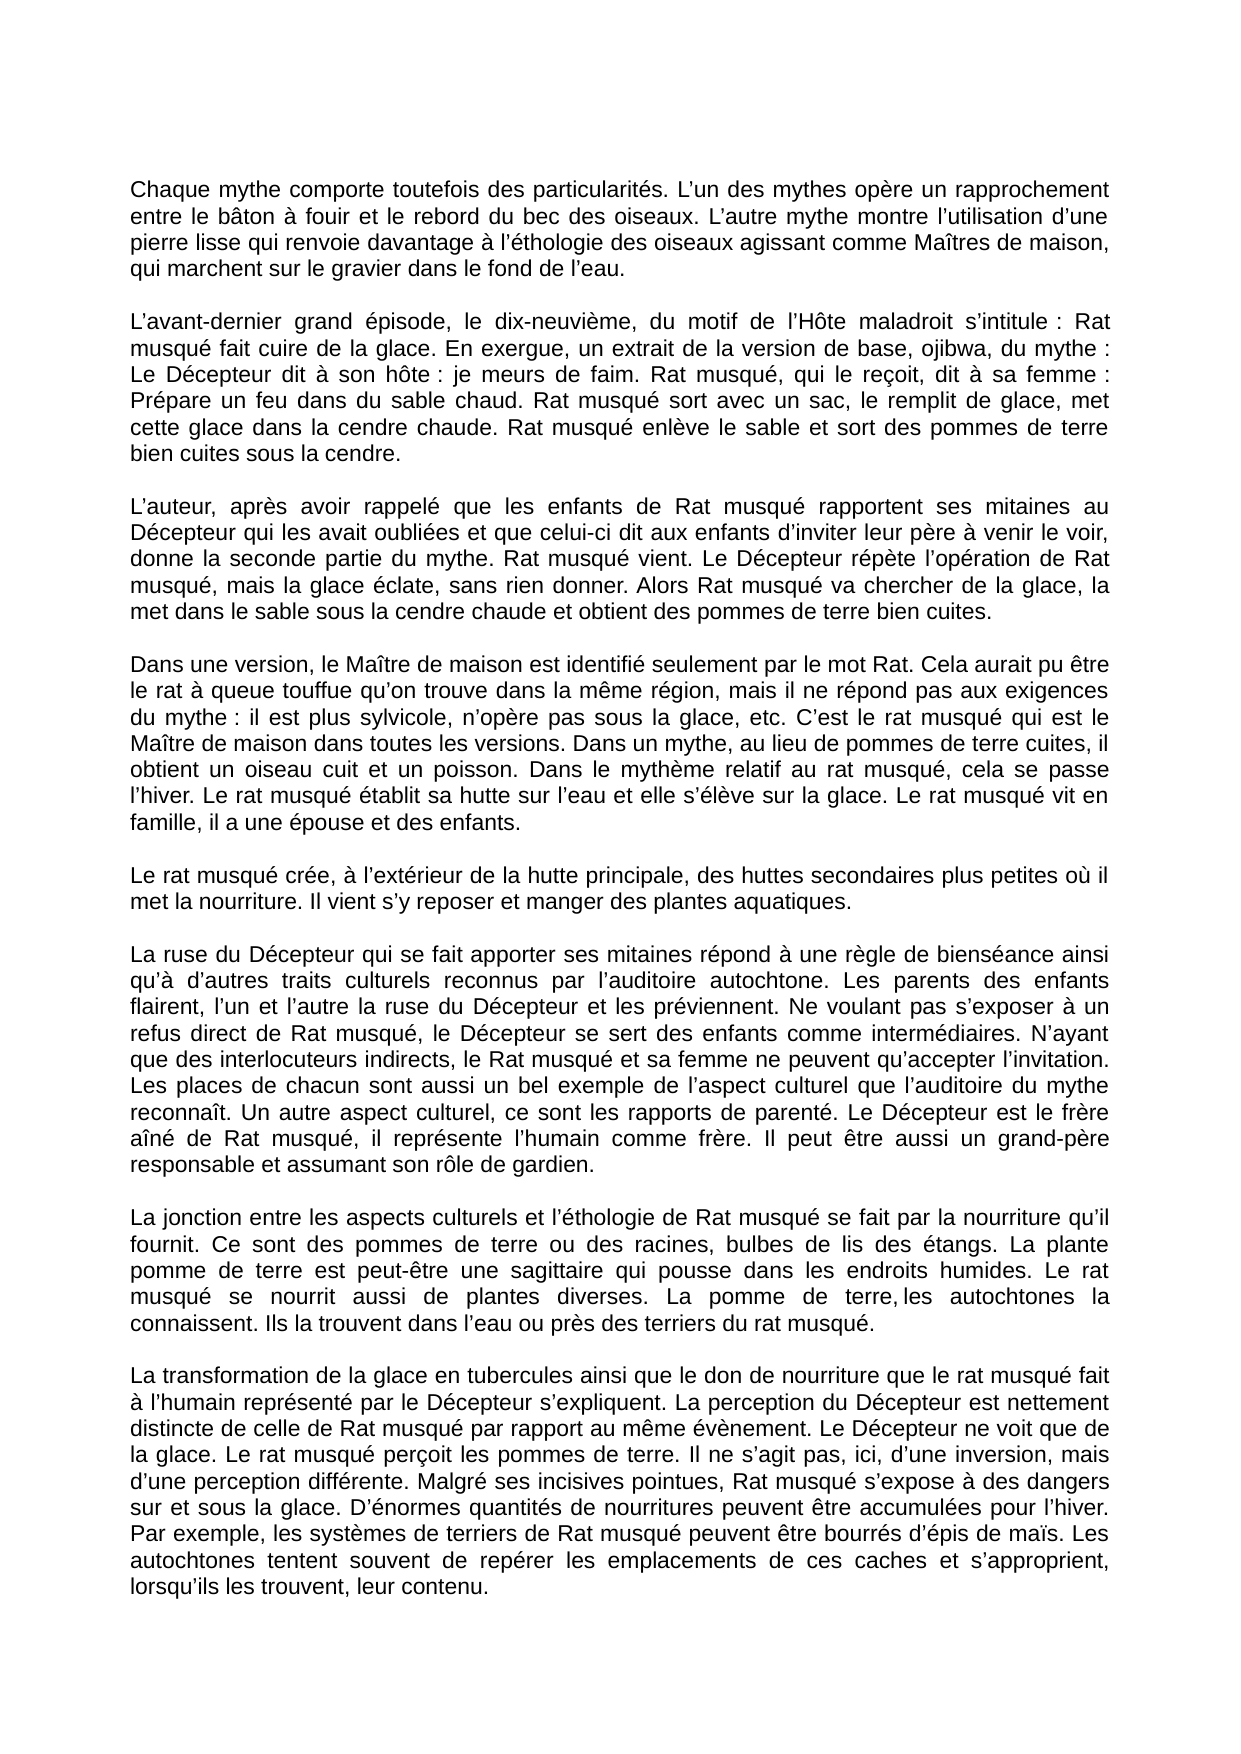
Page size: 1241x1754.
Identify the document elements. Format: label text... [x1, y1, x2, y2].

text L’avant-dernier grand épisode, le dix-neuvième, du motif de l’Hôte maladroit s’intitule : Rat musqué fait cuire de la glace. En exergue, un extrait de la version de base, ojibwa, du mythe : Le Décepteur dit à son hôte : je meurs de faim. Rat musqué, qui le reçoit, dit à sa femme : Prépare un feu dans du sable chaud. Rat musqué sort avec un sac, le remplit de glace, met cette glace dans la cendre chaude. Rat musqué enlève le sable et sort des pommes de terre bien cuites sous la cendre. [130, 308, 1110, 466]
text La jonction entre les aspects culturels et l’éthologie de Rat musqué se fait par la nourriture qu’il fournit. Ce sont des pommes de terre ou des racines, bulbes de lis des étangs. La plante pomme de terre est peut-être une sagittaire qui pousse dans les endroits humides. Le rat musqué se nourrit aussi de plantes diverses. La pomme de terre, les autochtones la connaissent. Ils la trouvent dans l’eau ou près des terriers du rat musqué. [130, 1204, 1110, 1336]
text L’auteur, après avoir rappelé que les enfants de Rat musqué rapportent ses mitaines au Décepteur qui les avait oubliées et que celui-ci dit aux enfants d’inviter leur père à venir le voir, donne la seconde partie du mythe. Rat musqué vient. Le Décepteur répète l’opération de Rat musqué, mais la glace éclate, sans rien donner. Alors Rat musqué va chercher de la glace, la met dans le sable sous la cendre chaude et obtient des pommes de terre bien cuites. [130, 493, 1110, 624]
text Le rat musqué crée, à l’extérieur de la hutte principale, des huttes secondaires plus petites où il met la nourriture. Il vient s’y reposer et manger des plantes aquatiques. [130, 862, 1110, 914]
text La transformation de la glace en tubercules ainsi que le don de nourriture que le rat musqué fait à l’humain représenté par le Décepteur s’expliquent. La perception du Décepteur est nettement distincte de celle de Rat musqué par rapport au même évènement. Le Décepteur ne voit que de la glace. Le rat musqué perçoit les pommes de terre. Il ne s’agit pas, ici, d’une inversion, mais d’une perception différente. Malgré ses incisives pointues, Rat musqué s’expose à des dangers sur et sous la glace. D’énormes quantités de nourritures peuvent être accumulées pour l’hiver. Par exemple, les systèmes de terriers de Rat musqué peuvent être bourrés d’épis de maïs. Les autochtones tentent souvent de repérer les emplacements de ces caches et s’approprient, lorsqu’ils les trouvent, leur contenu. [130, 1362, 1110, 1599]
text Dans une version, le Maître de maison est identifié seulement par le mot Rat. Cela aurait pu être le rat à queue touffue qu’on trouve dans la même région, mais il ne répond pas aux exigences du mythe : il est plus sylvicole, n’opère pas sous la glace, etc. C’est le rat musqué qui est le Maître de maison dans toutes les versions. Dans un mythe, au lieu de pommes de terre cuites, il obtient un oiseau cuit et un poisson. Dans le mythème relatif au rat musqué, cela se passe l’hiver. Le rat musqué établit sa hutte sur l’eau et elle s’élève sur la glace. Le rat musqué vit en famille, il a une épouse et des enfants. [130, 651, 1110, 835]
text La ruse du Décepteur qui se fait apporter ses mitaines répond à une règle de bienséance ainsi qu’à d’autres traits culturels reconnus par l’auditoire autochtone. Les parents des enfants flairent, l’un et l’autre la ruse du Décepteur et les préviennent. Ne voulant pas s’exposer à un refus direct de Rat musqué, le Décepteur se sert des enfants comme intermédiaires. N’ayant que des interlocuteurs indirects, le Rat musqué et sa femme ne peuvent qu’accepter l’invitation. Les places de chacun sont aussi un bel exemple de l’aspect culturel que l’auditoire du mythe reconnaît. Un autre aspect culturel, ce sont les rapports de parenté. Le Décepteur est le frère aîné de Rat musqué, il représente l’humain comme frère. Il peut être aussi un grand-père responsable et assumant son rôle de gardien. [130, 941, 1110, 1178]
text Chaque mythe comporte toutefois des particularités. L’un des mythes opère un rapprochement entre le bâton à fouir et le rebord du bec des oiseaux. L’autre mythe montre l’utilisation d’une pierre lisse qui renvoie davantage à l’éthologie des oiseaux agissant comme Maîtres de maison, qui marchent sur le gravier dans le fond de l’eau. [130, 176, 1110, 282]
